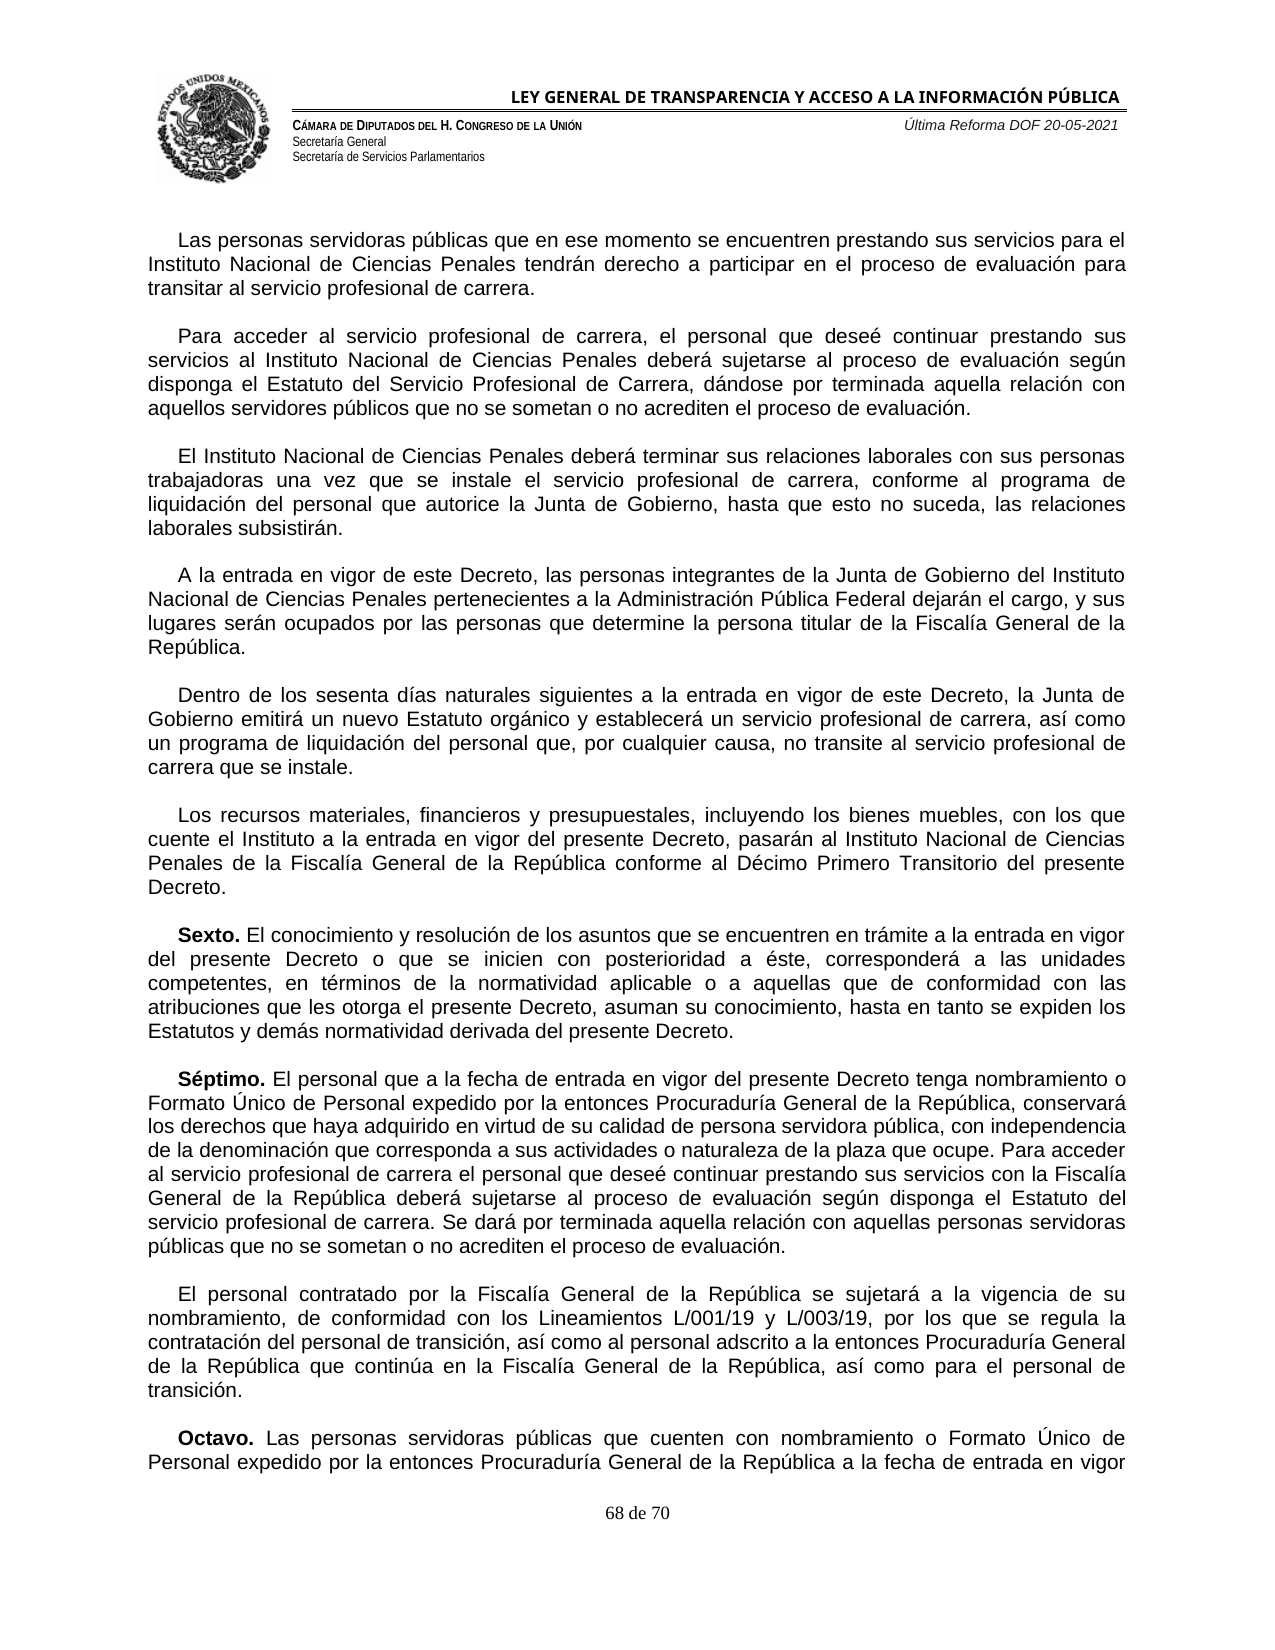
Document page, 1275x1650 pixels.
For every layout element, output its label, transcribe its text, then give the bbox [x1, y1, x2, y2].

text Los recursos materiales, financieros y presupuestales, incluyendo los bienes muebles, con los que cuente el Instituto a la entrada en vigor del presente Decreto, pasarán al Instituto Nacional de Ciencias Penales de la Fiscalía General de la República conforme al Décimo Primero Transitorio del presente Decreto. [148, 803, 1127, 899]
text El Instituto Nacional de Ciencias Penales deberá terminar sus relaciones laborales con sus personas trabajadoras una vez que se instale el servicio profesional de carrera, conforme al programa de liquidación del personal que autorice la Junta de Gobierno, hasta que esto no suceda, las relaciones laborales subsistirán. [148, 443, 1127, 539]
text A la entrada en vigor de este Decreto, las personas integrantes de la Junta de Gobierno del Instituto Nacional de Ciencias Penales pertenecientes a la Administración Pública Federal dejarán el cargo, y sus lugares serán ocupados por las personas que determine la persona titular de la Fiscalía General de la República. [148, 563, 1127, 659]
text Dentro de los sesenta días naturales siguientes a la entrada en vigor de este Decreto, la Junta de Gobierno emitirá un nuevo Estatuto orgánico y establecerá un servicio profesional de carrera, así como un programa de liquidación del personal que, por cualquier causa, no transite al servicio profesional de carrera que se instale. [148, 683, 1127, 779]
text Octavo. Las personas servidoras públicas que cuenten con nombramiento o Formato Único de Personal expedido por la entonces Procuraduría General de la República a la fecha de entrada en vigor [148, 1426, 1127, 1474]
text Las personas servidoras públicas que en ese momento se encuentren prestando sus servicios para el Instituto Nacional de Ciencias Penales tendrán derecho a participar en el proceso de evaluación para transitar al servicio profesional de carrera. [148, 228, 1127, 300]
text Para acceder al servicio profesional de carrera, el personal que deseé continuar prestando sus servicios al Instituto Nacional de Ciencias Penales deberá sujetarse al proceso de evaluación según disponga el Estatuto del Servicio Profesional de Carrera, dándose por terminada aquella relación con aquellos servidores públicos que no se sometan o no acrediten el proceso de evaluación. [148, 324, 1127, 419]
text Séptimo. El personal que a la fecha de entrada en vigor del presente Decreto tenga nombramiento o Formato Único de Personal expedido por la entonces Procuraduría General de la República, conservará los derechos que haya adquirido en virtud de su calidad de persona servidora pública, con independencia de la denominación que corresponda a sus actividades o naturaleza de la plaza que ocupe. Para acceder al servicio profesional de carrera el personal que deseé continuar prestando sus servicios con la Fiscalía General de la República deberá sujetarse al proceso de evaluación según disponga el Estatuto del servicio profesional de carrera. Se dará por terminada aquella relación con aquellas personas servidoras públicas que no se sometan o no acrediten el proceso de evaluación. [148, 1066, 1127, 1258]
text El personal contratado por la Fiscalía General de la República se sujetará a la vigencia de su nombramiento, de conformidad con los Lineamientos L/001/19 y L/003/19, por los que se regula la contratación del personal de transición, así como al personal adscrito a la entonces Procuraduría General de la República que continúa en la Fiscalía General de la República, así como para el personal de transición. [148, 1282, 1127, 1402]
text Sexto. El conocimiento y resolución de los asuntos que se encuentren en trámite a la entrada en vigor del presente Decreto o que se inicien con posterioridad a éste, corresponderá a las unidades competentes, en términos de la normatividad aplicable o a aquellas que de conformidad con las atribuciones que les otorga el presente Decreto, asuman su conocimiento, hasta en tanto se expiden los Estatutos y demás normatividad derivada del presente Decreto. [148, 923, 1127, 1042]
